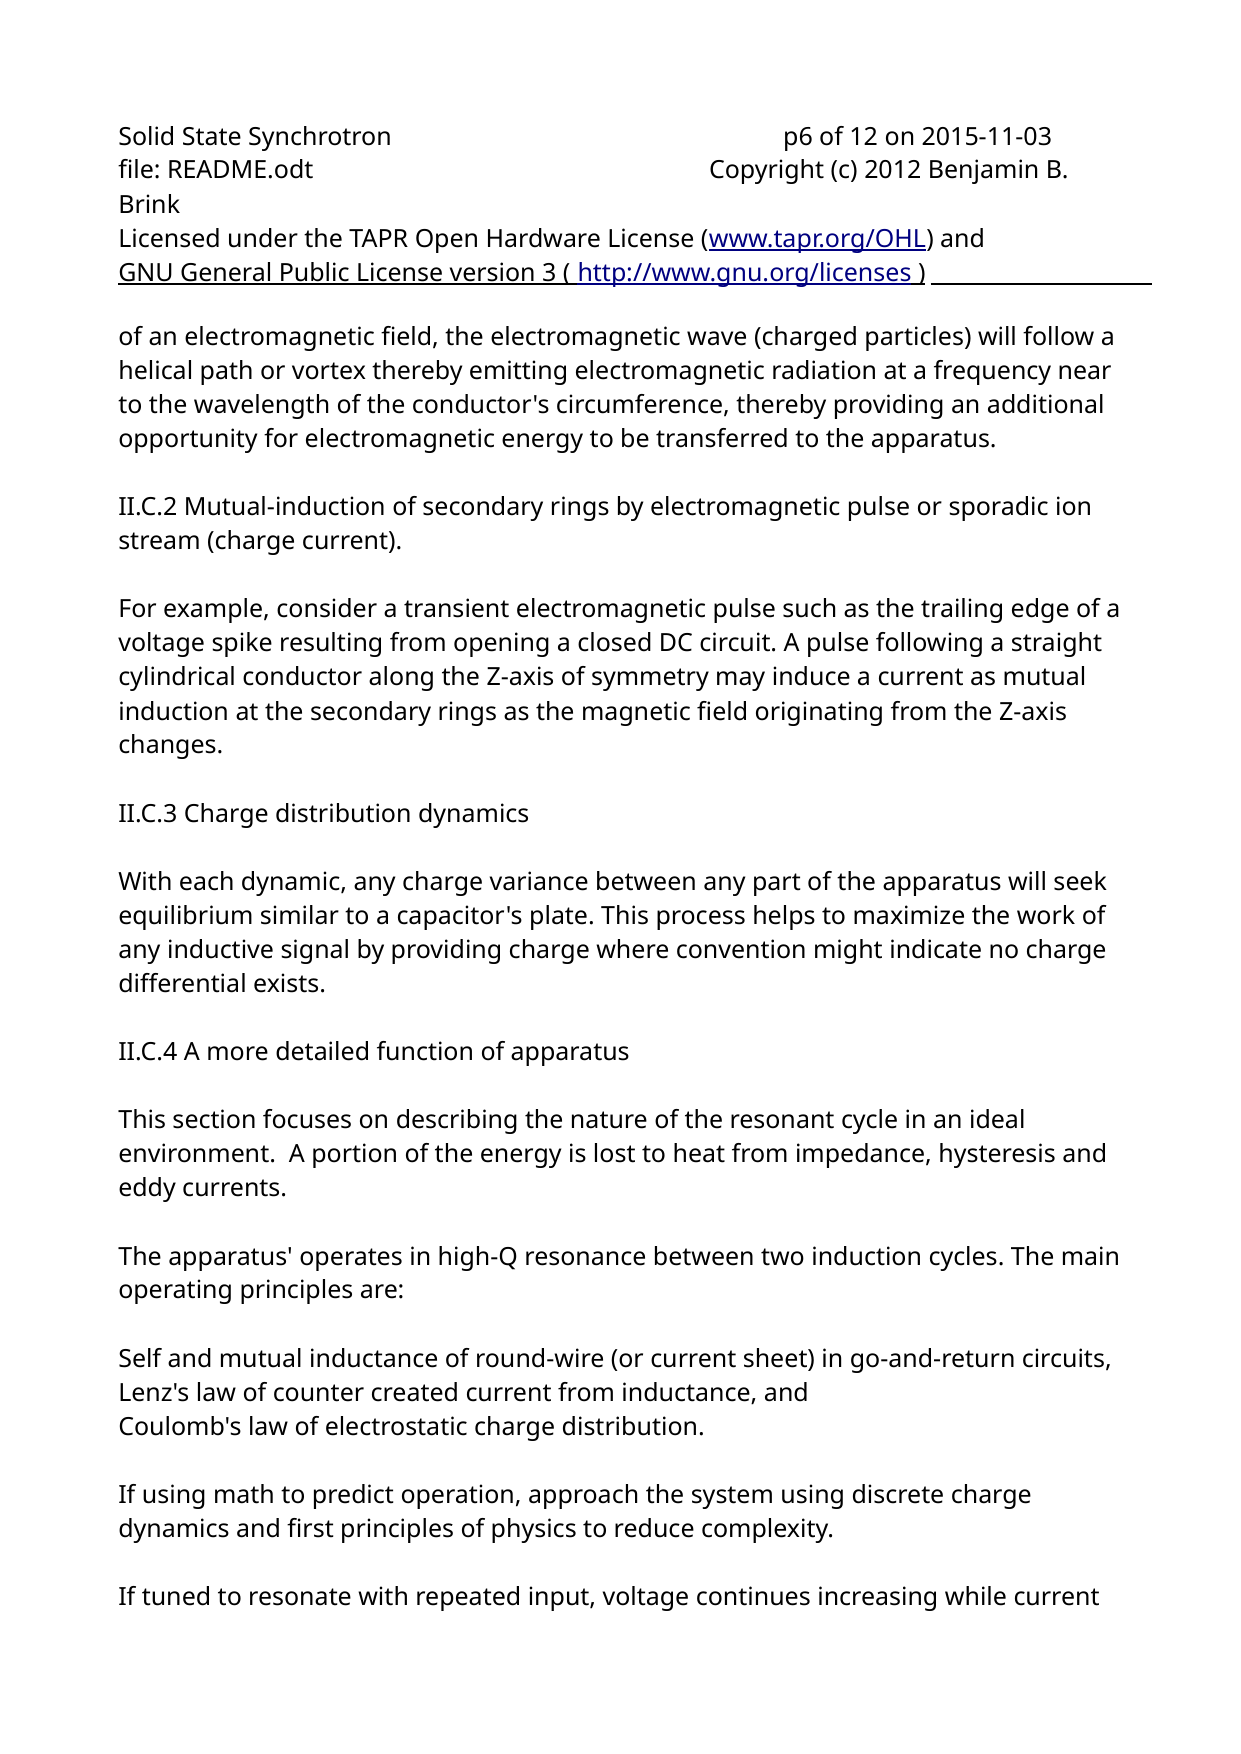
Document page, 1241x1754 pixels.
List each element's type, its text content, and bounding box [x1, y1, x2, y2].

text II.C.2 Mutual-induction of secondary rings by electromagnetic pulse or sporadic ion stream (charge current). [118, 489, 1122, 557]
text Coulomb's law of electrostatic charge distribution. [118, 1408, 1122, 1442]
text of an electromagnetic field, the electromagnetic wave (charged particles) will follow a helical path or vortex thereby emitting electromagnetic radiation at a frequency near to the wavelength of the conductor's circumference, thereby providing an additional opportunity for electromagnetic energy to be transferred to the apparatus. [118, 318, 1122, 455]
text II.C.3 Charge distribution dynamics [118, 795, 1122, 829]
text If using math to predict operation, approach the system using discrete charge dynamics and first principles of physics to reduce complexity. [118, 1477, 1122, 1545]
text If tuned to resonate with repeated input, voltage continues increasing while current [118, 1579, 1122, 1613]
text This section focuses on describing the nature of the resonant cycle in an ideal environment. A portion of the energy is lost to heat from impedance, hysteresis and eddy currents. [118, 1102, 1122, 1204]
text Lenz's law of counter created current from inductance, and [118, 1374, 1122, 1408]
text The apparatus' operates in high-Q resonance between two induction cycles. The main operating principles are: [118, 1238, 1122, 1306]
text II.C.4 A more detailed function of apparatus [118, 1034, 1122, 1068]
text For example, consider a transient electromagnetic pulse such as the trailing edge of a voltage spike resulting from opening a closed DC circuit. A pulse following a straight cylindrical conductor along the Z-axis of symmetry may induce a current as mutual induction at the secondary rings as the magnetic field originating from the Z-axis changes. [118, 591, 1122, 761]
text Self and mutual inductance of round-wire (or current sheet) in go-and-return circuits, [118, 1340, 1122, 1374]
text With each dynamic, any charge variance between any part of the apparatus will seek equilibrium similar to a capacitor's plate. This process helps to maximize the work of any inductive signal by providing charge where convention might indicate no charge differential exists. [118, 863, 1122, 1000]
